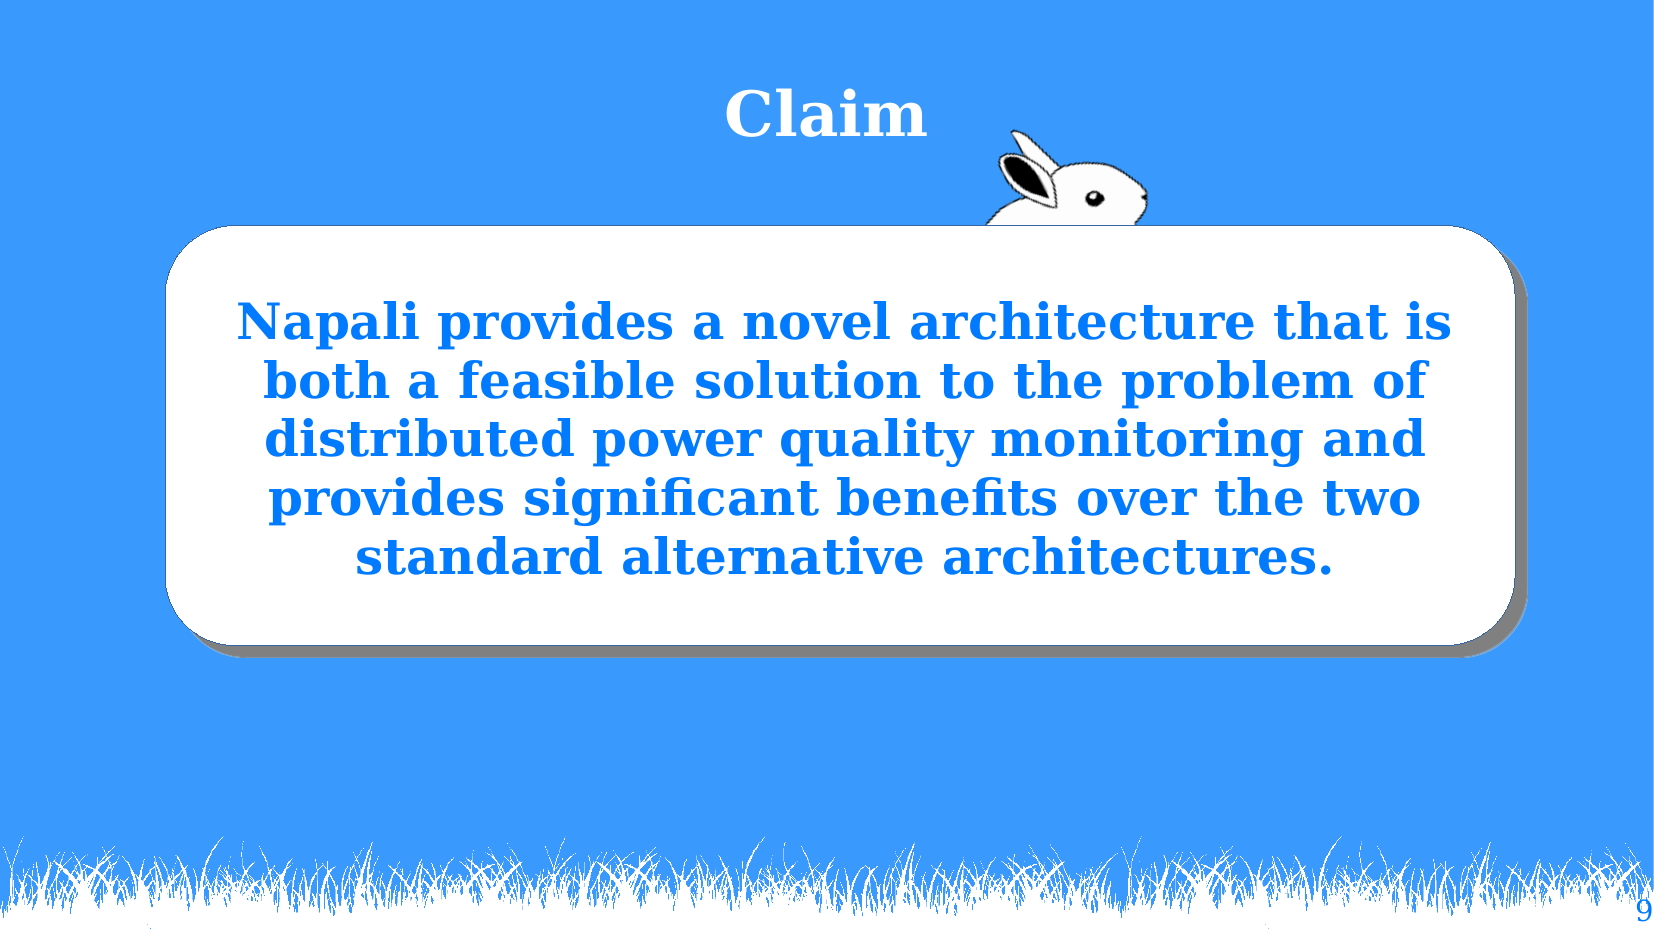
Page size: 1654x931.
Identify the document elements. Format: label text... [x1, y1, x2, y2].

picture [0, 0, 1654, 931]
text_box Napali provides a novel architecture that is both a feasible solution to the problem of distributed power quality monitoring and provides significant benefits over the two standard alternative architectures. [199, 285, 1492, 594]
title [82, 37, 1571, 193]
text_box [165, 225, 1516, 646]
